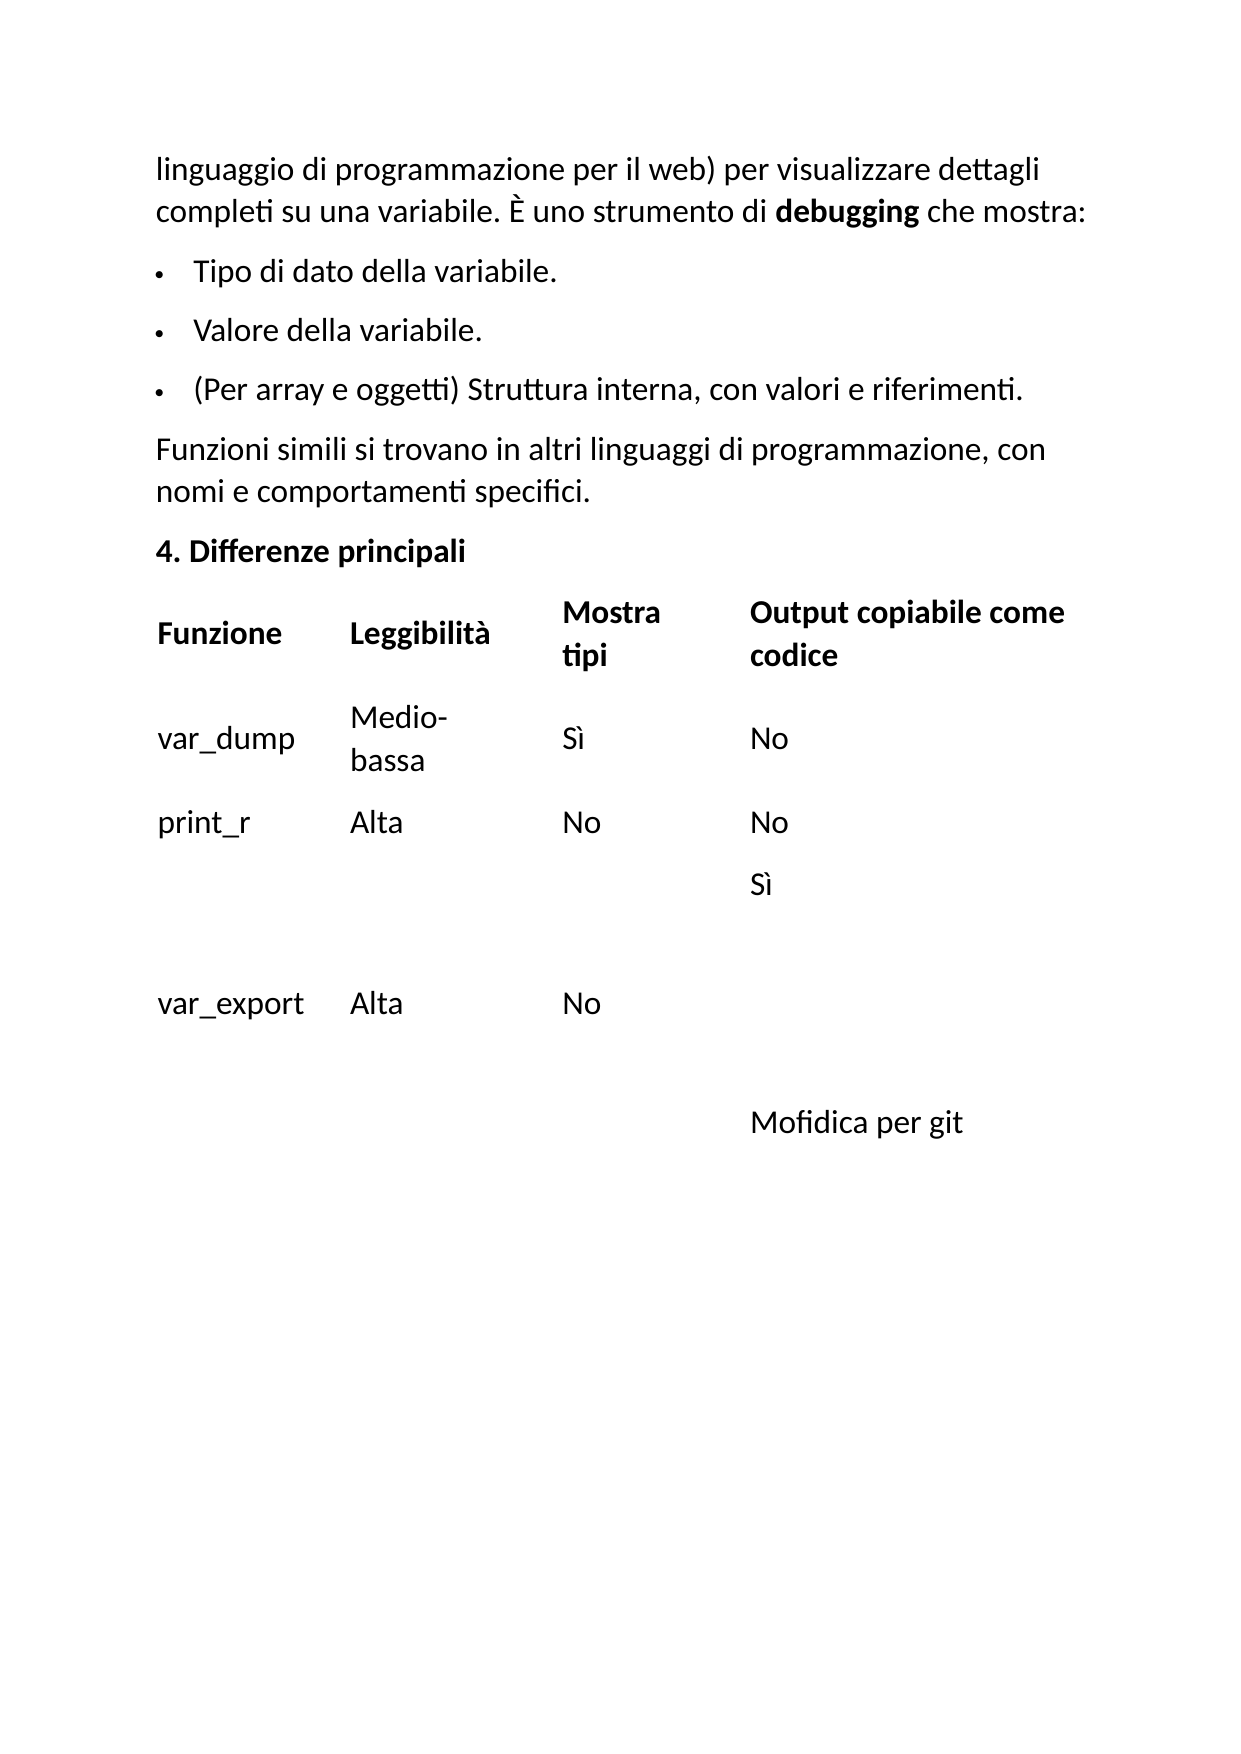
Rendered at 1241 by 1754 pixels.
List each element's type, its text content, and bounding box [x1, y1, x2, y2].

table_cell Alta [311, 800, 523, 862]
table_cell No [711, 800, 1122, 862]
table_cell print_r [118, 800, 311, 862]
table_cell Medio-bassa [311, 694, 523, 799]
table_cell No [523, 862, 711, 1162]
table_cell No [523, 800, 711, 862]
table_header Leggibilità [311, 589, 523, 694]
text 4. Differenze principali [156, 530, 1122, 571]
text linguaggio di programmazione per il web) per visualizzare dettagli completi su una variabile. È uno strumento di debugging che mostra: [156, 148, 1122, 231]
table_header Output copiabile come codice [711, 589, 1122, 694]
table_header Mostra tipi [523, 589, 711, 694]
list Valore della variabile. [156, 309, 1122, 350]
list Tipo di dato della variabile. [156, 250, 1122, 290]
table_cell No [711, 694, 1122, 799]
list (Per array e oggetti) Struttura interna, con valori e riferimenti. [156, 368, 1122, 409]
table_cell Sì [523, 694, 711, 799]
table_cell var_export [118, 862, 311, 1162]
table_cell Alta [311, 862, 523, 1162]
table_cell Sì Mofidica per git [711, 862, 1122, 1162]
text Funzioni simili si trovano in altri linguaggi di programmazione, con nomi e comportamenti specifici. [156, 428, 1122, 511]
table_cell var_dump [118, 694, 311, 799]
table_header Funzione [118, 589, 311, 694]
